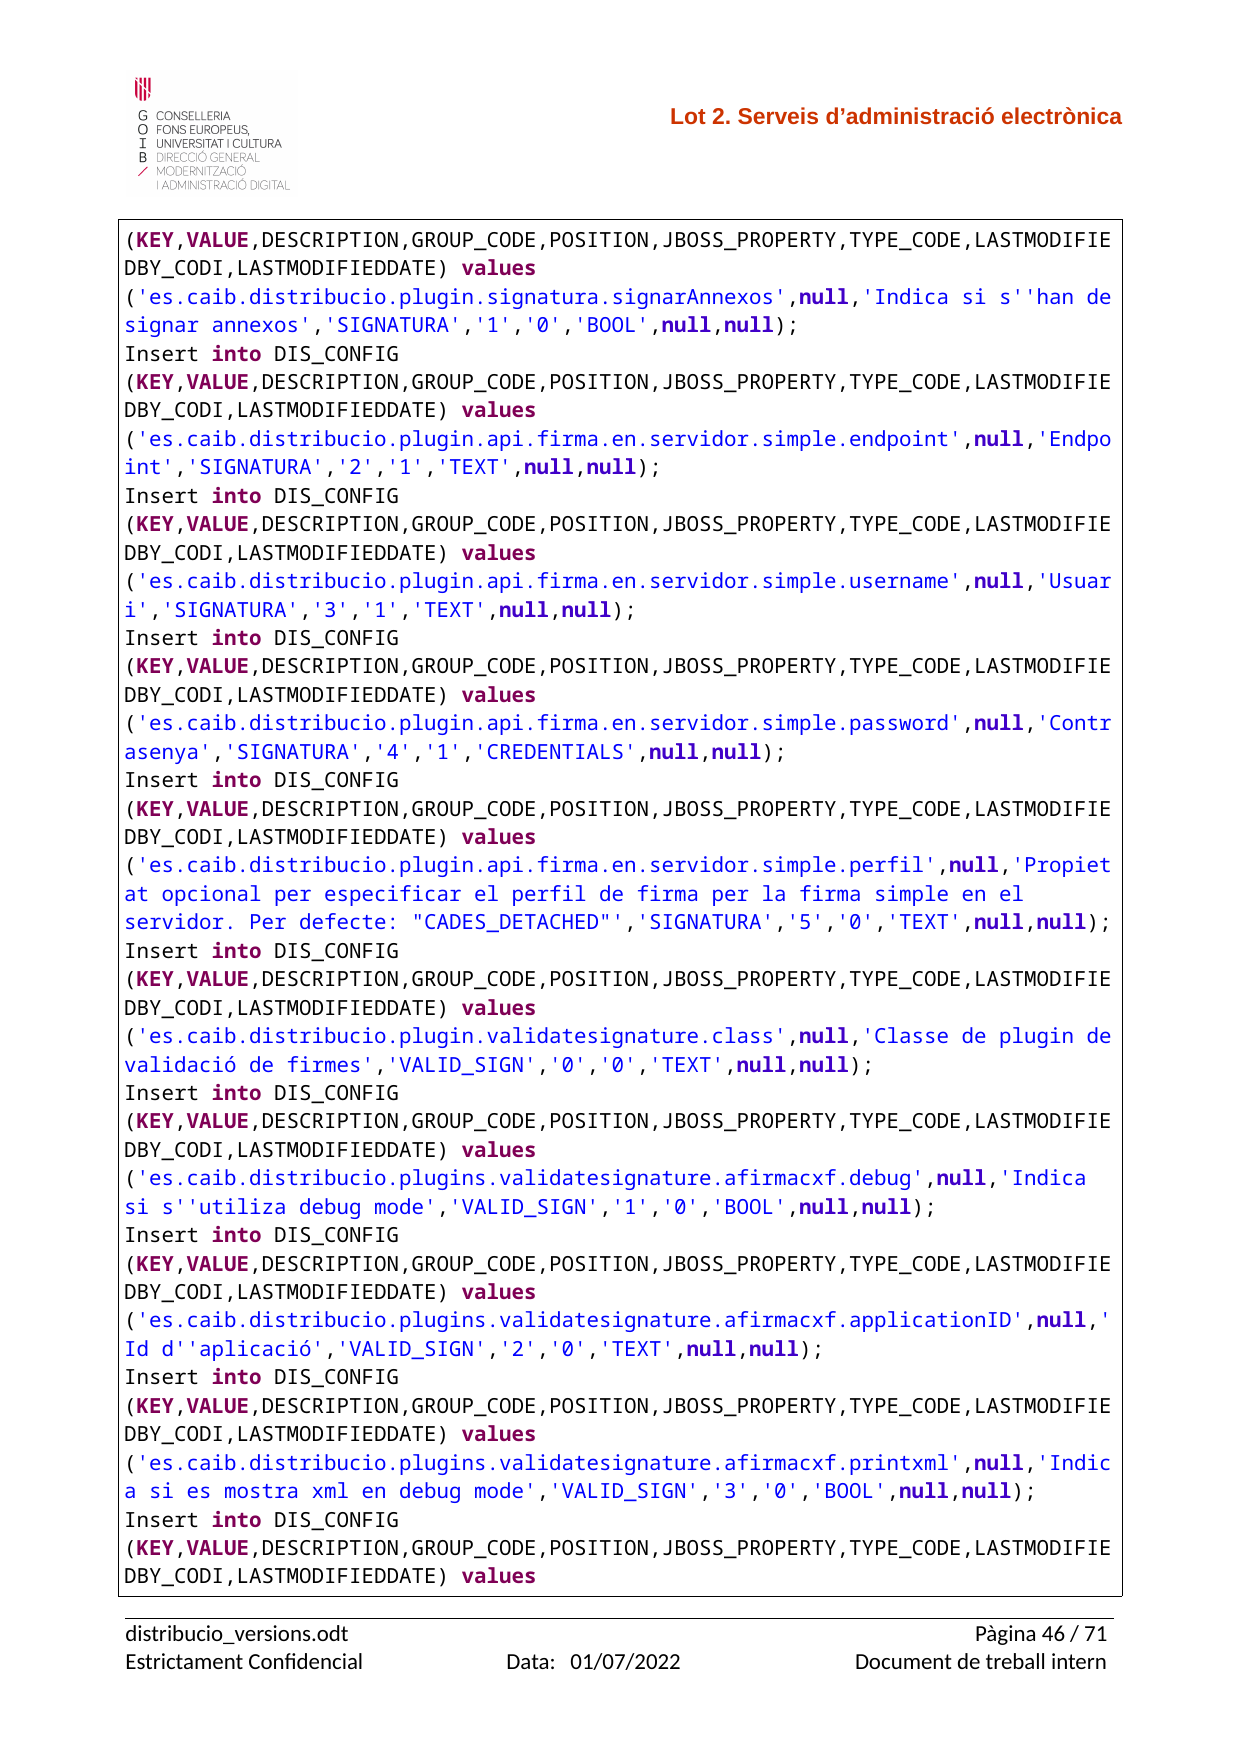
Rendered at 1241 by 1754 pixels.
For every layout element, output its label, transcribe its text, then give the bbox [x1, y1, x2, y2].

picture [126, 70, 299, 197]
table_header (KEY,VALUE,DESCRIPTION,GROUP_CODE,POSITION,JBOSS_PROPERTY,TYPE_CODE,LASTMODIFIEDBY_CODI,LASTMODIFIEDDATE) values ('es.caib.distribucio.plugin.signatura.signarAnnexos',null,'Indica si s''han de signar annexos','SIGNATURA','1','0','BOOL',null,null); Insert into DIS_CONFIG (KEY,VALUE,DESCRIPTION,GROUP_CODE,POSITION,JBOSS_PROPERTY,TYPE_CODE,LASTMODIFIEDBY_CODI,LASTMODIFIEDDATE) values ('es.caib.distribucio.plugin.api.firma.en.servidor.simple.endpoint',null,'Endpoint','SIGNATURA','2','1','TEXT',null,null); Insert into DIS_CONFIG (KEY,VALUE,DESCRIPTION,GROUP_CODE,POSITION,JBOSS_PROPERTY,TYPE_CODE,LASTMODIFIEDBY_CODI,LASTMODIFIEDDATE) values ('es.caib.distribucio.plugin.api.firma.en.servidor.simple.username',null,'Usuari','SIGNATURA','3','1','TEXT',null,null); Insert into DIS_CONFIG (KEY,VALUE,DESCRIPTION,GROUP_CODE,POSITION,JBOSS_PROPERTY,TYPE_CODE,LASTMODIFIEDBY_CODI,LASTMODIFIEDDATE) values ('es.caib.distribucio.plugin.api.firma.en.servidor.simple.password',null,'Contrasenya','SIGNATURA','4','1','CREDENTIALS',null,null); Insert into DIS_CONFIG (KEY,VALUE,DESCRIPTION,GROUP_CODE,POSITION,JBOSS_PROPERTY,TYPE_CODE,LASTMODIFIEDBY_CODI,LASTMODIFIEDDATE) values ('es.caib.distribucio.plugin.api.firma.en.servidor.simple.perfil',null,'Propietat opcional per especificar el perfil de firma per la firma simple en el servidor. Per defecte: "CADES_DETACHED"','SIGNATURA','5','0','TEXT',null,null); Insert into DIS_CONFIG (KEY,VALUE,DESCRIPTION,GROUP_CODE,POSITION,JBOSS_PROPERTY,TYPE_CODE,LASTMODIFIEDBY_CODI,LASTMODIFIEDDATE) values ('es.caib.distribucio.plugin.validatesignature.class',null,'Classe de plugin de validació de firmes','VALID_SIGN','0','0','TEXT',null,null); Insert into DIS_CONFIG (KEY,VALUE,DESCRIPTION,GROUP_CODE,POSITION,JBOSS_PROPERTY,TYPE_CODE,LASTMODIFIEDBY_CODI,LASTMODIFIEDDATE) values ('es.caib.distribucio.plugins.validatesignature.afirmacxf.debug',null,'Indica si s''utiliza debug mode','VALID_SIGN','1','0','BOOL',null,null); Insert into DIS_CONFIG (KEY,VALUE,DESCRIPTION,GROUP_CODE,POSITION,JBOSS_PROPERTY,TYPE_CODE,LASTMODIFIEDBY_CODI,LASTMODIFIEDDATE) values ('es.caib.distribucio.plugins.validatesignature.afirmacxf.applicationID',null,'Id d''aplicació','VALID_SIGN','2','0','TEXT',null,null); Insert into DIS_CONFIG (KEY,VALUE,DESCRIPTION,GROUP_CODE,POSITION,JBOSS_PROPERTY,TYPE_CODE,LASTMODIFIEDBY_CODI,LASTMODIFIEDDATE) values ('es.caib.distribucio.plugins.validatesignature.afirmacxf.printxml',null,'Indica si es mostra xml en debug mode','VALID_SIGN','3','0','BOOL',null,null); Insert into DIS_CONFIG (KEY,VALUE,DESCRIPTION,GROUP_CODE,POSITION,JBOSS_PROPERTY,TYPE_CODE,LASTMODIFIEDBY_CODI,LASTMODIFIEDDATE) values [119, 220, 1122, 1596]
